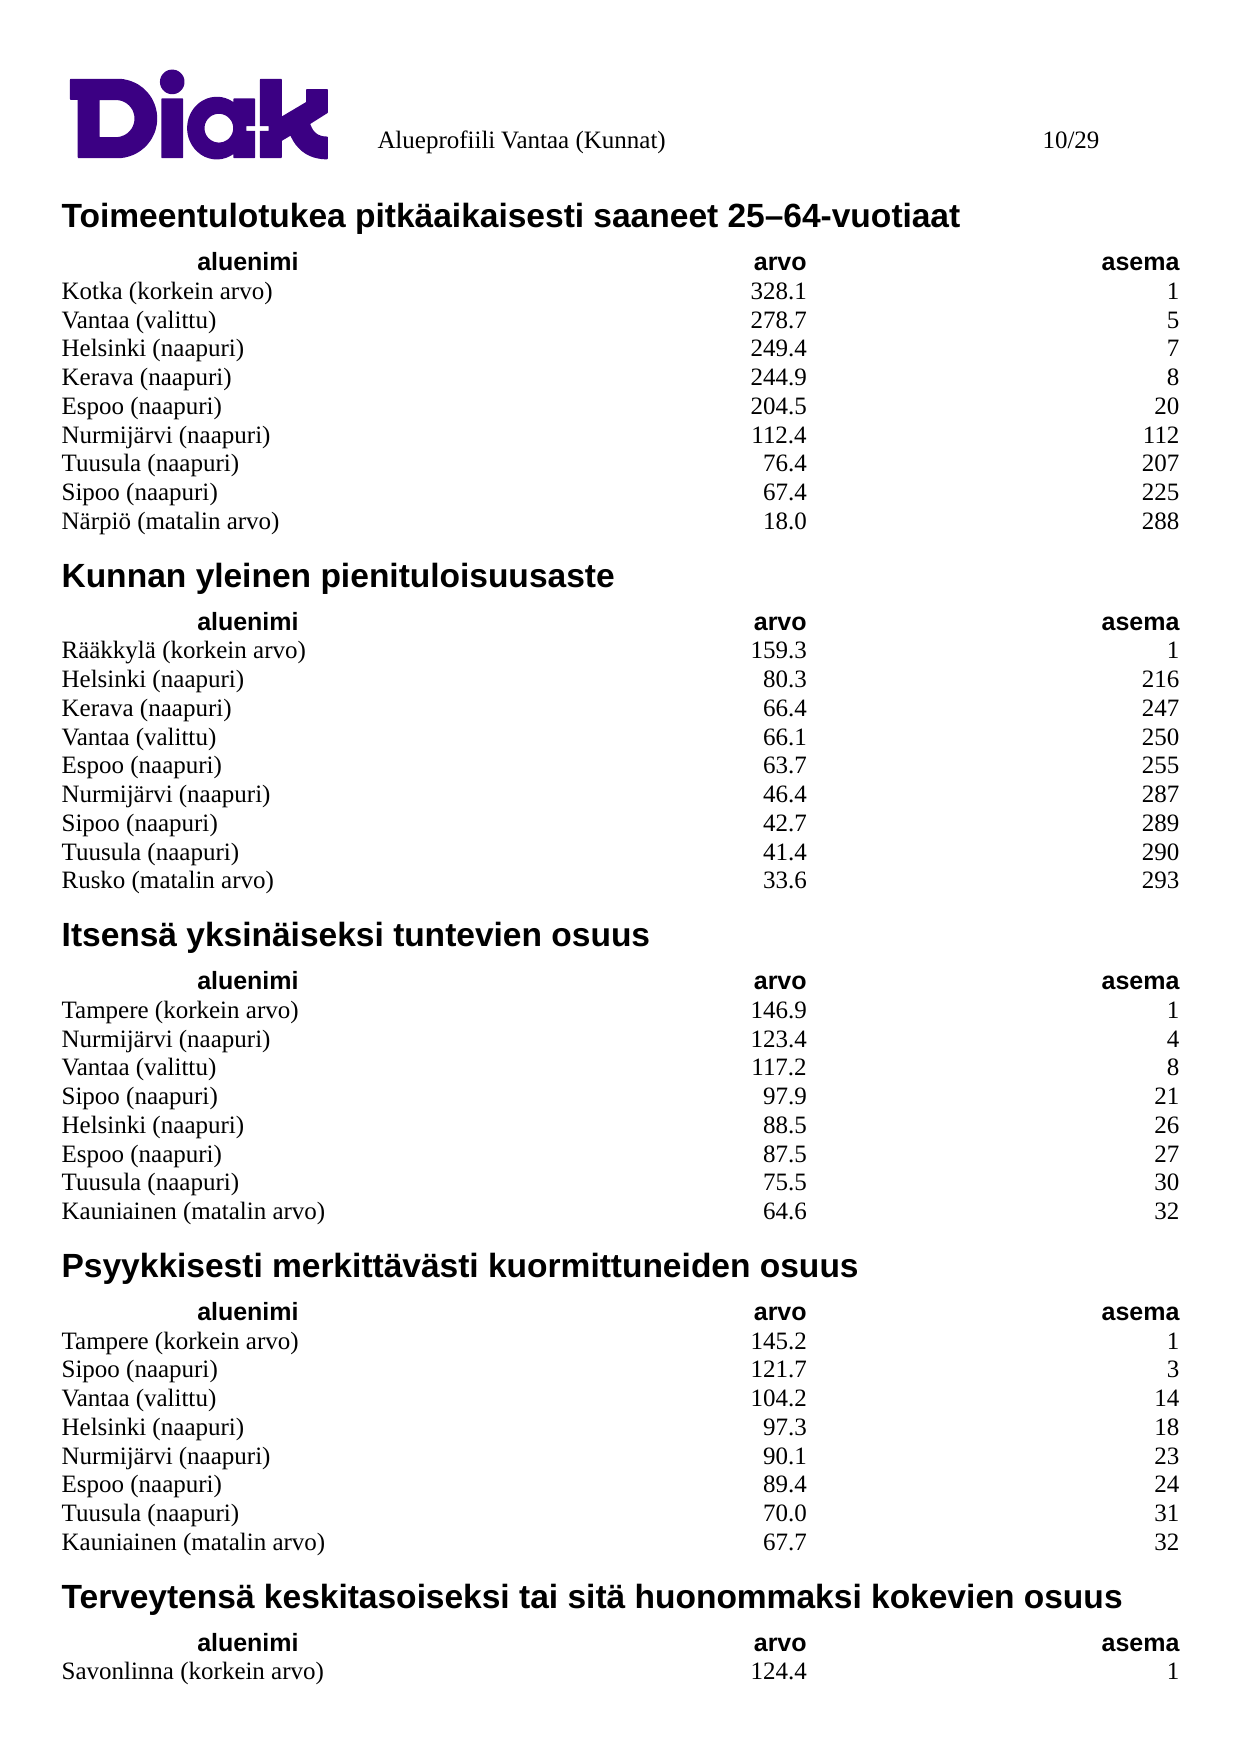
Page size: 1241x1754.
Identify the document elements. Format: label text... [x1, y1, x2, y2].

table_cell 20 [806, 391, 1179, 420]
table_cell Helsinki (naapuri) [61, 1110, 434, 1139]
table_cell 18 [806, 1412, 1179, 1441]
table_cell 42.7 [434, 808, 806, 837]
table_cell Närpiö (matalin arvo) [61, 506, 434, 535]
table_header aluenimi [61, 966, 434, 995]
table_cell 289 [806, 808, 1179, 837]
table_cell Kerava (naapuri) [61, 362, 434, 391]
table_cell 33.6 [434, 866, 806, 894]
table_cell 328.1 [434, 276, 806, 305]
table_cell 87.5 [434, 1139, 806, 1167]
table_cell 1 [806, 636, 1179, 664]
table_cell 287 [806, 779, 1179, 808]
table_cell Helsinki (naapuri) [61, 1412, 434, 1441]
table_cell 288 [806, 506, 1179, 535]
subtitle Toimeentulotukea pitkäaikaisesti saaneet 25–64-vuotiaat [61, 196, 1179, 235]
table_cell 64.6 [434, 1196, 806, 1225]
table_header arvo [434, 607, 806, 636]
table_header asema [806, 966, 1179, 995]
table_cell Nurmijärvi (naapuri) [61, 1024, 434, 1052]
table_cell Kotka (korkein arvo) [61, 276, 434, 305]
table_cell Savonlinna (korkein arvo) [61, 1656, 434, 1685]
table_cell Helsinki (naapuri) [61, 334, 434, 362]
table_header aluenimi [61, 1628, 434, 1656]
table_header asema [806, 1628, 1179, 1656]
table_cell 21 [806, 1081, 1179, 1110]
table_cell Vantaa (valittu) [61, 1383, 434, 1412]
table_cell 4 [806, 1024, 1179, 1052]
table_cell 24 [806, 1470, 1179, 1498]
table_cell Tampere (korkein arvo) [61, 995, 434, 1024]
table_cell 1 [806, 995, 1179, 1024]
table_cell 63.7 [434, 751, 806, 779]
table_cell Tampere (korkein arvo) [61, 1326, 434, 1354]
table_cell 14 [806, 1383, 1179, 1412]
table_cell 1 [806, 1656, 1179, 1685]
table_cell 46.4 [434, 779, 806, 808]
table_cell 249.4 [434, 334, 806, 362]
table_cell 66.1 [434, 722, 806, 751]
table_cell 255 [806, 751, 1179, 779]
table_cell Sipoo (naapuri) [61, 477, 434, 506]
table_cell 41.4 [434, 837, 806, 866]
table_cell Espoo (naapuri) [61, 391, 434, 420]
table_cell 145.2 [434, 1326, 806, 1354]
table_header asema [806, 1297, 1179, 1326]
table_cell 250 [806, 722, 1179, 751]
table_header arvo [434, 966, 806, 995]
table_header arvo [434, 1628, 806, 1656]
table_cell 117.2 [434, 1053, 806, 1081]
table_cell Tuusula (naapuri) [61, 1168, 434, 1196]
table_cell 124.4 [434, 1656, 806, 1685]
table_cell Nurmijärvi (naapuri) [61, 1441, 434, 1469]
table_cell 123.4 [434, 1024, 806, 1052]
table_cell 70.0 [434, 1498, 806, 1527]
table_cell 31 [806, 1498, 1179, 1527]
table_cell 32 [806, 1527, 1179, 1556]
table_cell 216 [806, 664, 1179, 693]
table_cell 97.9 [434, 1081, 806, 1110]
table_cell 104.2 [434, 1383, 806, 1412]
table_header aluenimi [61, 607, 434, 636]
table_cell Rusko (matalin arvo) [61, 866, 434, 894]
table_cell 204.5 [434, 391, 806, 420]
table_cell 278.7 [434, 305, 806, 333]
table_cell 244.9 [434, 362, 806, 391]
table_cell 80.3 [434, 664, 806, 693]
table_cell Nurmijärvi (naapuri) [61, 420, 434, 448]
table_cell 1 [806, 1326, 1179, 1354]
subtitle Terveytensä keskitasoiseksi tai sitä huonommaksi kokevien osuus [61, 1577, 1179, 1615]
table_cell Tuusula (naapuri) [61, 1498, 434, 1527]
table_cell Helsinki (naapuri) [61, 664, 434, 693]
table_cell Kauniainen (matalin arvo) [61, 1196, 434, 1225]
table_cell 7 [806, 334, 1179, 362]
table_cell 67.4 [434, 477, 806, 506]
table_cell 207 [806, 449, 1179, 477]
table_cell Sipoo (naapuri) [61, 808, 434, 837]
table_cell Espoo (naapuri) [61, 751, 434, 779]
table_header asema [806, 247, 1179, 276]
table_cell 121.7 [434, 1355, 806, 1383]
table_cell 112.4 [434, 420, 806, 448]
subtitle Kunnan yleinen pienituloisuusaste [61, 556, 1179, 594]
table_cell 247 [806, 693, 1179, 722]
table_cell Sipoo (naapuri) [61, 1081, 434, 1110]
subtitle Psyykkisesti merkittävästi kuormittuneiden osuus [61, 1246, 1179, 1284]
table_cell 112 [806, 420, 1179, 448]
table_cell 76.4 [434, 449, 806, 477]
table_cell 67.7 [434, 1527, 806, 1556]
table_header asema [806, 607, 1179, 636]
table_header aluenimi [61, 247, 434, 276]
table_cell Rääkkylä (korkein arvo) [61, 636, 434, 664]
table_cell 18.0 [434, 506, 806, 535]
table_cell 26 [806, 1110, 1179, 1139]
table_cell 3 [806, 1355, 1179, 1383]
table_cell 290 [806, 837, 1179, 866]
table_cell 27 [806, 1139, 1179, 1167]
table_cell 88.5 [434, 1110, 806, 1139]
table_cell Kerava (naapuri) [61, 693, 434, 722]
table_cell 159.3 [434, 636, 806, 664]
table_cell 5 [806, 305, 1179, 333]
table_cell 8 [806, 1053, 1179, 1081]
table_header arvo [434, 1297, 806, 1326]
table_cell 225 [806, 477, 1179, 506]
table_cell Espoo (naapuri) [61, 1139, 434, 1167]
table_cell Tuusula (naapuri) [61, 837, 434, 866]
table_header aluenimi [61, 1297, 434, 1326]
table_cell Vantaa (valittu) [61, 305, 434, 333]
table_cell 1 [806, 276, 1179, 305]
table_cell 97.3 [434, 1412, 806, 1441]
table_cell 293 [806, 866, 1179, 894]
table_cell Espoo (naapuri) [61, 1470, 434, 1498]
table_cell 23 [806, 1441, 1179, 1469]
table_cell Kauniainen (matalin arvo) [61, 1527, 434, 1556]
table_cell 66.4 [434, 693, 806, 722]
table_cell 30 [806, 1168, 1179, 1196]
table_cell 32 [806, 1196, 1179, 1225]
table_cell Vantaa (valittu) [61, 1053, 434, 1081]
table_cell Vantaa (valittu) [61, 722, 434, 751]
table_cell Nurmijärvi (naapuri) [61, 779, 434, 808]
subtitle Itsensä yksinäiseksi tuntevien osuus [61, 915, 1179, 954]
table_cell Sipoo (naapuri) [61, 1355, 434, 1383]
table_cell 8 [806, 362, 1179, 391]
table_cell 146.9 [434, 995, 806, 1024]
table_cell 75.5 [434, 1168, 806, 1196]
table_cell Tuusula (naapuri) [61, 449, 434, 477]
table_cell 89.4 [434, 1470, 806, 1498]
table_cell 90.1 [434, 1441, 806, 1469]
table_header arvo [434, 247, 806, 276]
